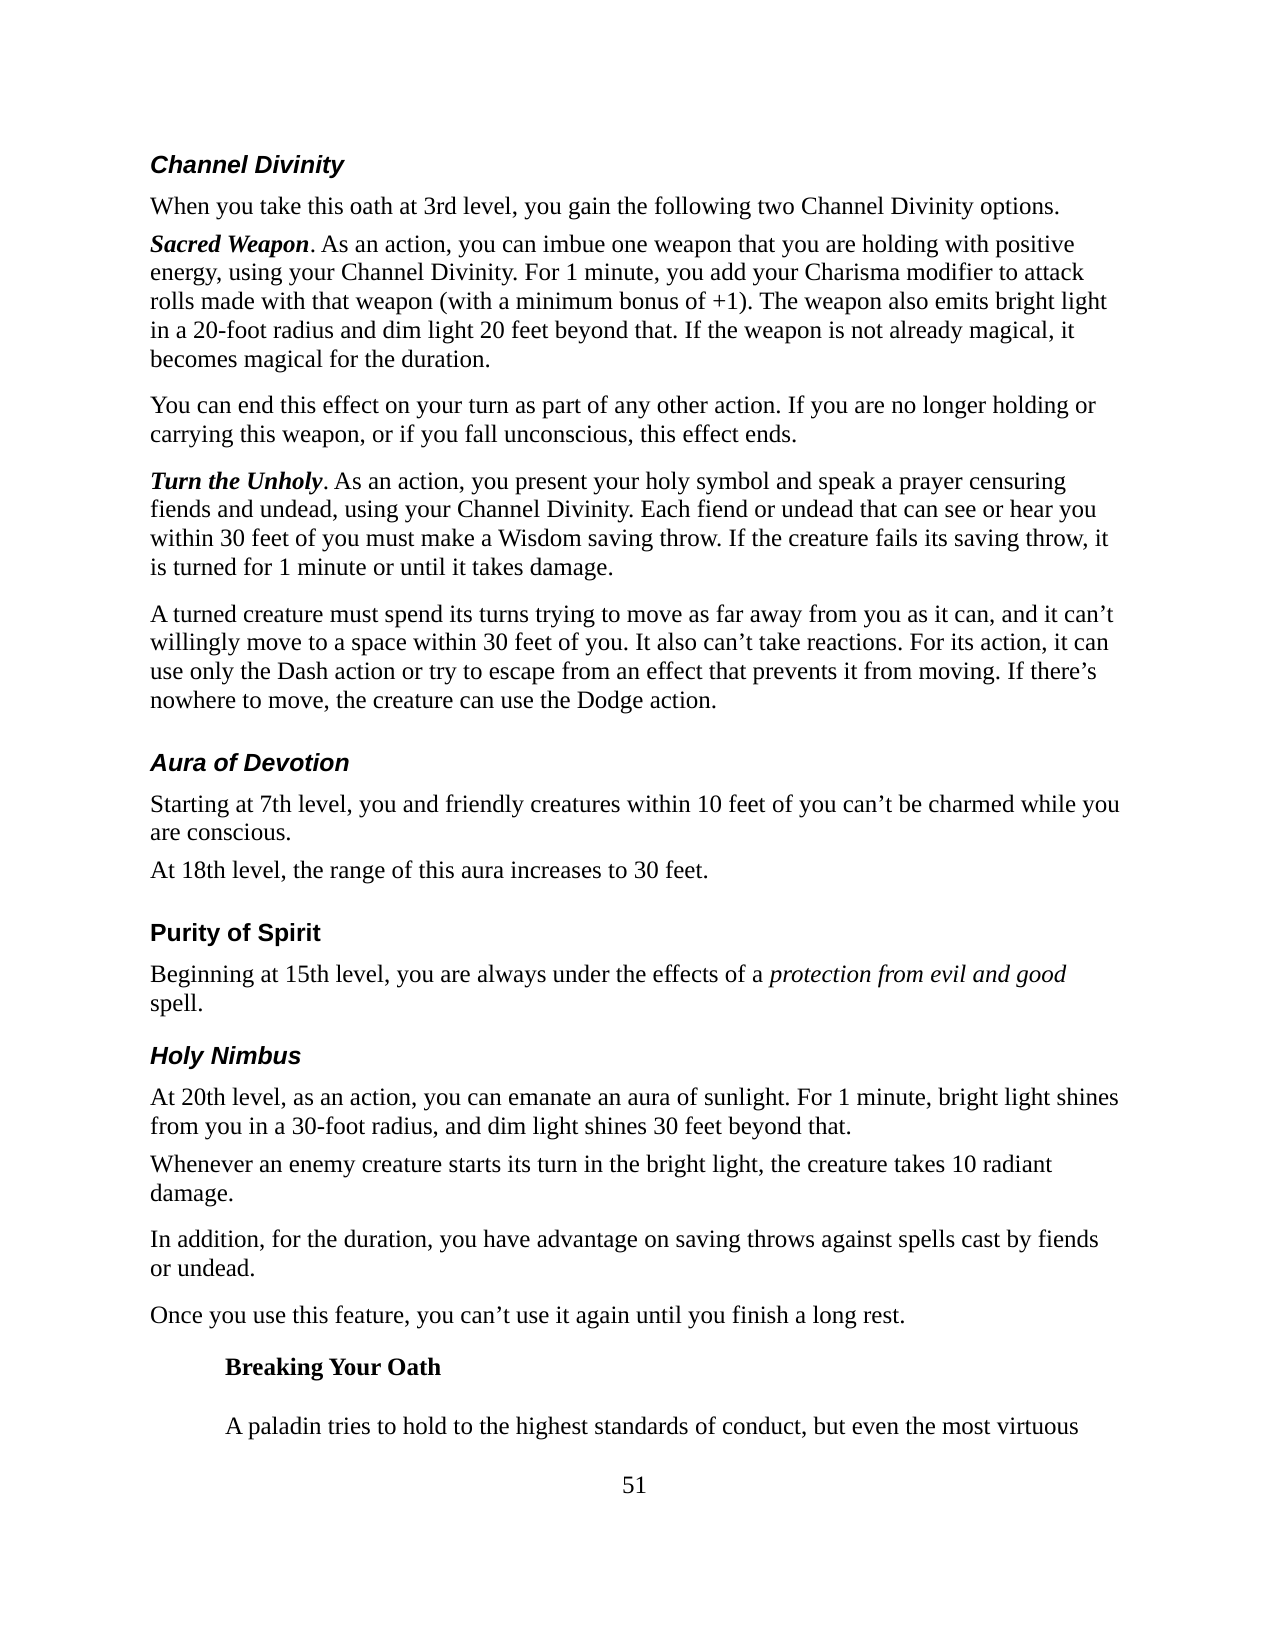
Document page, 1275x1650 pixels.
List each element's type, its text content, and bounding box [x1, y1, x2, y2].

text Breaking Your Oath [225, 1352, 1125, 1381]
subtitle Purity of Spirit [150, 918, 1125, 946]
text Once you use this feature, you can’t use it again until you finish a long rest. [150, 1300, 1125, 1328]
subtitle Aura of Devotion [150, 748, 1125, 776]
subtitle Holy Nimbus [150, 1041, 1125, 1070]
text Whenever an enemy creature starts its turn in the bright light, the creature takes 10 radiant damage. [150, 1149, 1125, 1206]
text At 20th level, as an action, you can emanate an aura of sunlight. For 1 minute, bright light shines from you in a 30-foot radius, and dim light shines 30 feet beyond that. [150, 1082, 1125, 1140]
text Sacred Weapon. As an action, you can imbue one weapon that you are holding with positive energy, using your Channel Divinity. For 1 minute, you add your Charisma modifier to attack rolls made with that weapon (with a minimum bonus of +1). The weapon also emits bright light in a 20-foot radius and dim light 20 feet beyond that. If the weapon is not already magical, it becomes magical for the duration. [150, 229, 1125, 372]
text Turn the Unholy. As an action, you present your holy symbol and speak a prayer censuring fiends and undead, using your Channel Divinity. Each fiend or undead that can see or hear you within 30 feet of you must make a Wisdom saving throw. If the creature fails its saving throw, it is turned for 1 minute or until it takes damage. [150, 466, 1125, 581]
text In addition, for the duration, you have advantage on saving throws against spells cast by fiends or undead. [150, 1224, 1125, 1282]
text Starting at 7th level, you and friendly creatures within 10 feet of you can’t be charmed while you are conscious. [150, 789, 1125, 846]
subtitle Channel Divinity [150, 150, 1125, 178]
text Beginning at 15th level, you are always under the effects of a protection from evil and good spell. [150, 959, 1125, 1016]
text When you take this oath at 3rd level, you gain the following two Channel Divinity options. [150, 191, 1125, 220]
text A turned creature must spend its turns trying to move as far away from you as it can, and it can’t willingly move to a space within 30 feet of you. It also can’t take reactions. For its action, it can use only the Dash action or try to escape from an effect that prevents it from moving. If there’s nowhere to move, the creature can use the Dodge action. [150, 599, 1125, 714]
text At 18th level, the range of this aura increases to 30 feet. [150, 855, 1125, 884]
text You can end this effect on your turn as part of any other action. If you are no longer holding or carrying this weapon, or if you fall unconscious, this effect ends. [150, 390, 1125, 448]
text A paladin tries to hold to the highest standards of conduct, but even the most virtuous [225, 1411, 1125, 1440]
